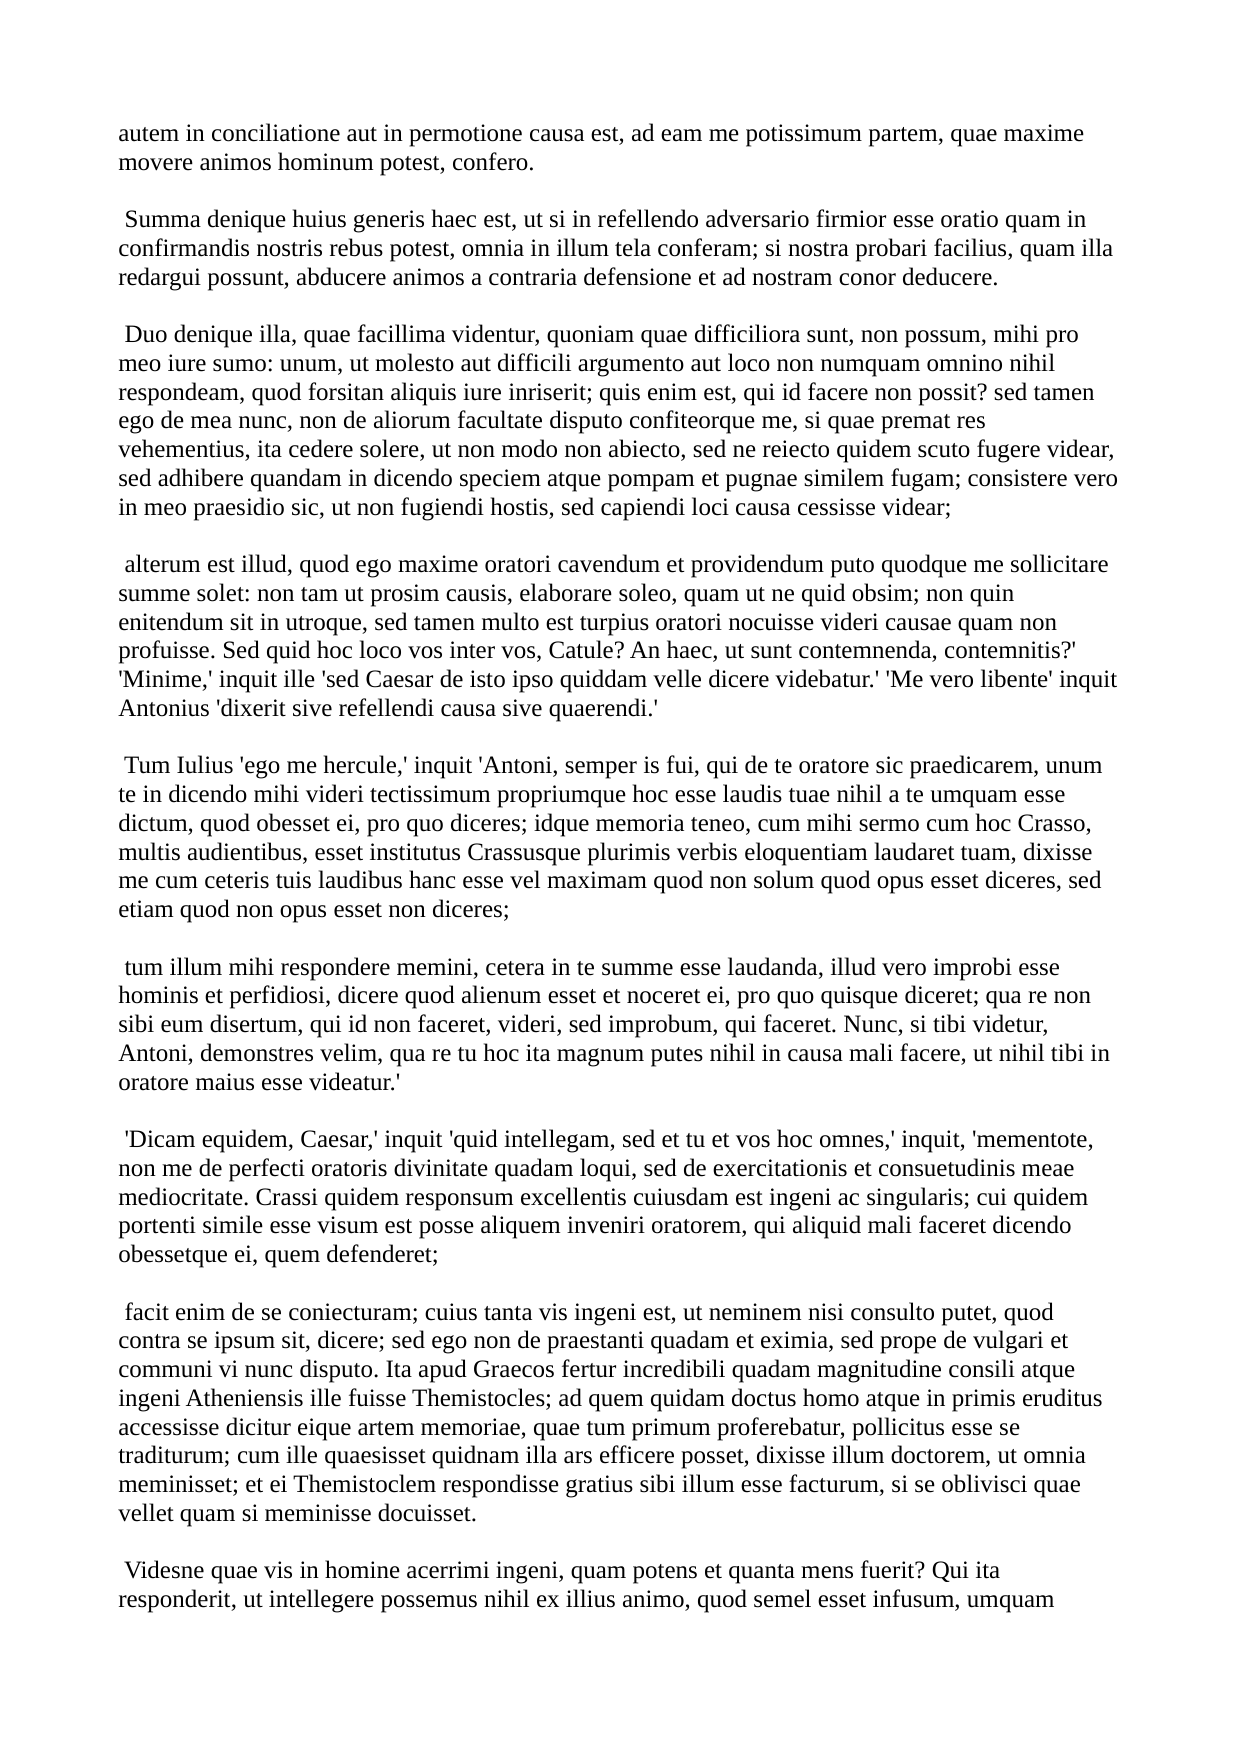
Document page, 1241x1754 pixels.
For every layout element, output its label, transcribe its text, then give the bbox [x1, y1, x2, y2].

text 'Dicam equidem, Caesar,' inquit 'quid intellegam, sed et tu et vos hoc omnes,' inquit, 'mementote, non me de perfecti oratoris divinitate quadam loqui, sed de exercitationis et consuetudinis meae mediocritate. Crassi quidem responsum excellentis cuiusdam est ingeni ac singularis; cui quidem portenti simile esse visum est posse aliquem inveniri oratorem, qui aliquid mali faceret dicendo obessetque ei, quem defenderet; [118, 1124, 1122, 1268]
text tum illum mihi respondere memini, cetera in te summe esse laudanda, illud vero improbi esse hominis et perfidiosi, dicere quod alienum esset et noceret ei, pro quo quisque diceret; qua re non sibi eum disertum, qui id non faceret, videri, sed improbum, qui faceret. Nunc, si tibi videtur, Antoni, demonstres velim, qua re tu hoc ita magnum putes nihil in causa mali facere, ut nihil tibi in oratore maius esse videatur.' [118, 952, 1122, 1096]
text Tum Iulius 'ego me hercule,' inquit 'Antoni, semper is fui, qui de te oratore sic praedicarem, unum te in dicendo mihi videri tectissimum propriumque hoc esse laudis tuae nihil a te umquam esse dictum, quod obesset ei, pro quo diceres; idque memoria teneo, cum mihi sermo cum hoc Crasso, multis audientibus, esset institutus Crassusque plurimis verbis eloquentiam laudaret tuam, dixisse me cum ceteris tuis laudibus hanc esse vel maximam quod non solum quod opus esset diceres, sed etiam quod non opus esset non diceres; [118, 751, 1122, 923]
text Summa denique huius generis haec est, ut si in refellendo adversario firmior esse oratio quam in confirmandis nostris rebus potest, omnia in illum tela conferam; si nostra probari facilius, quam illa redargui possunt, abducere animos a contraria defensione et ad nostram conor deducere. [118, 204, 1122, 291]
text Videsne quae vis in homine acerrimi ingeni, quam potens et quanta mens fuerit? Qui ita responderit, ut intellegere possemus nihil ex illius animo, quod semel esset infusum, umquam [118, 1556, 1122, 1613]
text Duo denique illa, quae facillima videntur, quoniam quae difficiliora sunt, non possum, mihi pro meo iure sumo: unum, ut molesto aut difficili argumento aut loco non numquam omnino nihil respondeam, quod forsitan aliquis iure inriserit; quis enim est, qui id facere non possit? sed tamen ego de mea nunc, non de aliorum facultate disputo confiteorque me, si quae premat res vehementius, ita cedere solere, ut non modo non abiecto, sed ne reiecto quidem scuto fugere videar, sed adhibere quandam in dicendo speciem atque pompam et pugnae similem fugam; consistere vero in meo praesidio sic, ut non fugiendi hostis, sed capiendi loci causa cessisse videar; [118, 319, 1122, 521]
text alterum est illud, quod ego maxime oratori cavendum et providendum puto quodque me sollicitare summe solet: non tam ut prosim causis, elaborare soleo, quam ut ne quid obsim; non quin enitendum sit in utroque, sed tamen multo est turpius oratori nocuisse videri causae quam non profuisse. Sed quid hoc loco vos inter vos, Catule? An haec, ut sunt contemnenda, contemnitis?' 'Minime,' inquit ille 'sed Caesar de isto ipso quiddam velle dicere videbatur.' 'Me vero libente' inquit Antonius 'dixerit sive refellendi causa sive quaerendi.' [118, 549, 1122, 722]
text autem in conciliatione aut in permotione causa est, ad eam me potissimum partem, quae maxime movere animos hominum potest, confero. [118, 118, 1122, 176]
text facit enim de se coniecturam; cuius tanta vis ingeni est, ut neminem nisi consulto putet, quod contra se ipsum sit, dicere; sed ego non de praestanti quadam et eximia, sed prope de vulgari et communi vi nunc disputo. Ita apud Graecos fertur incredibili quadam magnitudine consili atque ingeni Atheniensis ille fuisse Themistocles; ad quem quidam doctus homo atque in primis eruditus accessisse dicitur eique artem memoriae, quae tum primum proferebatur, pollicitus esse se traditurum; cum ille quaesisset quidnam illa ars efficere posset, dixisse illum doctorem, ut omnia meminisset; et ei Themistoclem respondisse gratius sibi illum esse facturum, si se oblivisci quae vellet quam si meminisse docuisset. [118, 1297, 1122, 1527]
